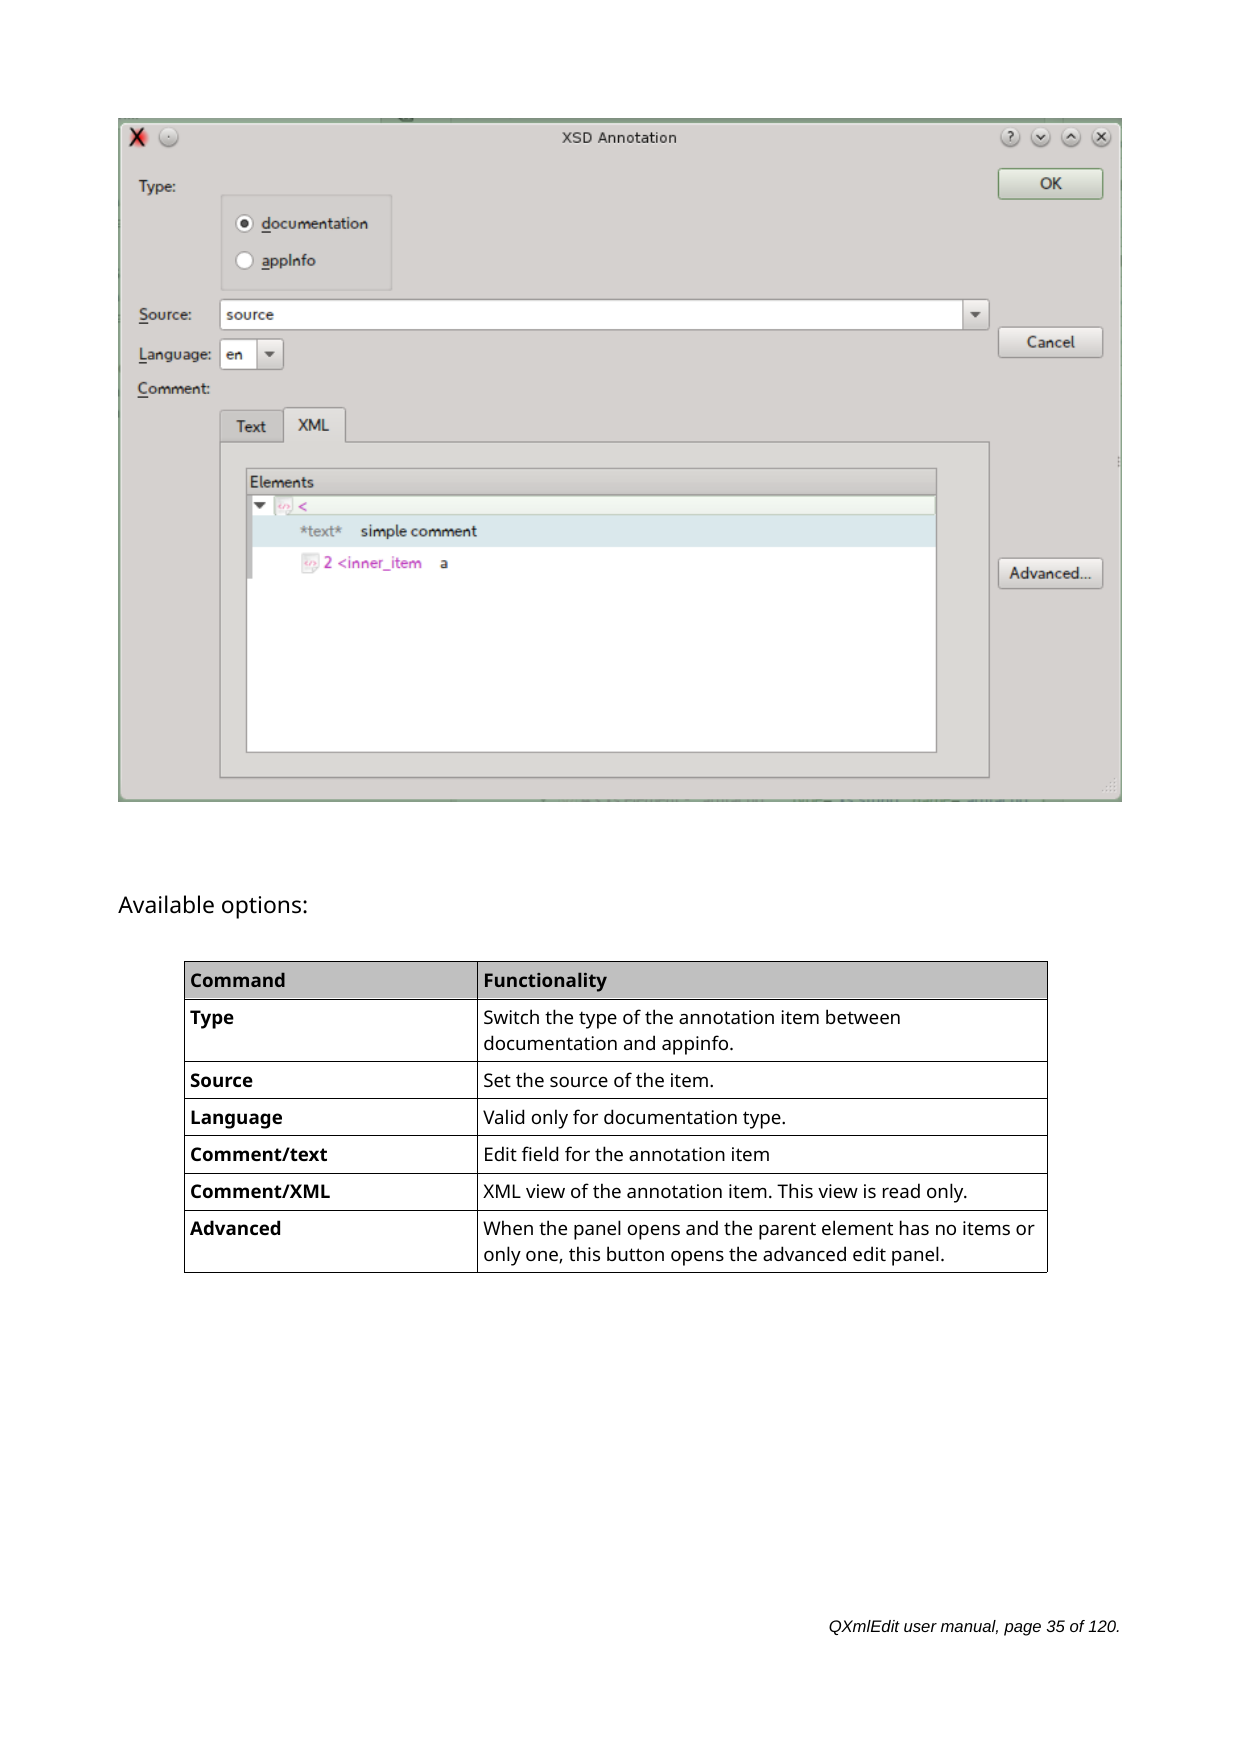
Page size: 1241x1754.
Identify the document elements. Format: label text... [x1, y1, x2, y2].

table_cell Edit field for the annotation item [478, 1136, 1047, 1172]
table_header Command [185, 962, 477, 998]
table_cell Switch the type of the annotation item between documentation and appinfo. [478, 1000, 1047, 1061]
table_cell XML view of the annotation item. This view is read only. [478, 1174, 1047, 1209]
table_cell Type [185, 1000, 477, 1061]
table_cell Comment/XML [185, 1174, 477, 1209]
table_cell Language [185, 1099, 477, 1135]
text Available options: [118, 889, 1122, 920]
table_cell Source [185, 1062, 477, 1098]
table_cell Comment/text [185, 1136, 477, 1172]
table_header Functionality [478, 962, 1047, 998]
table_cell Set the source of the item. [478, 1062, 1047, 1098]
table_cell When the panel opens and the parent element has no items or only one, this button opens the advanced edit panel. [478, 1211, 1047, 1272]
table_cell Valid only for documentation type. [478, 1099, 1047, 1135]
table_cell Advanced [185, 1211, 477, 1272]
picture [118, 118, 1122, 802]
